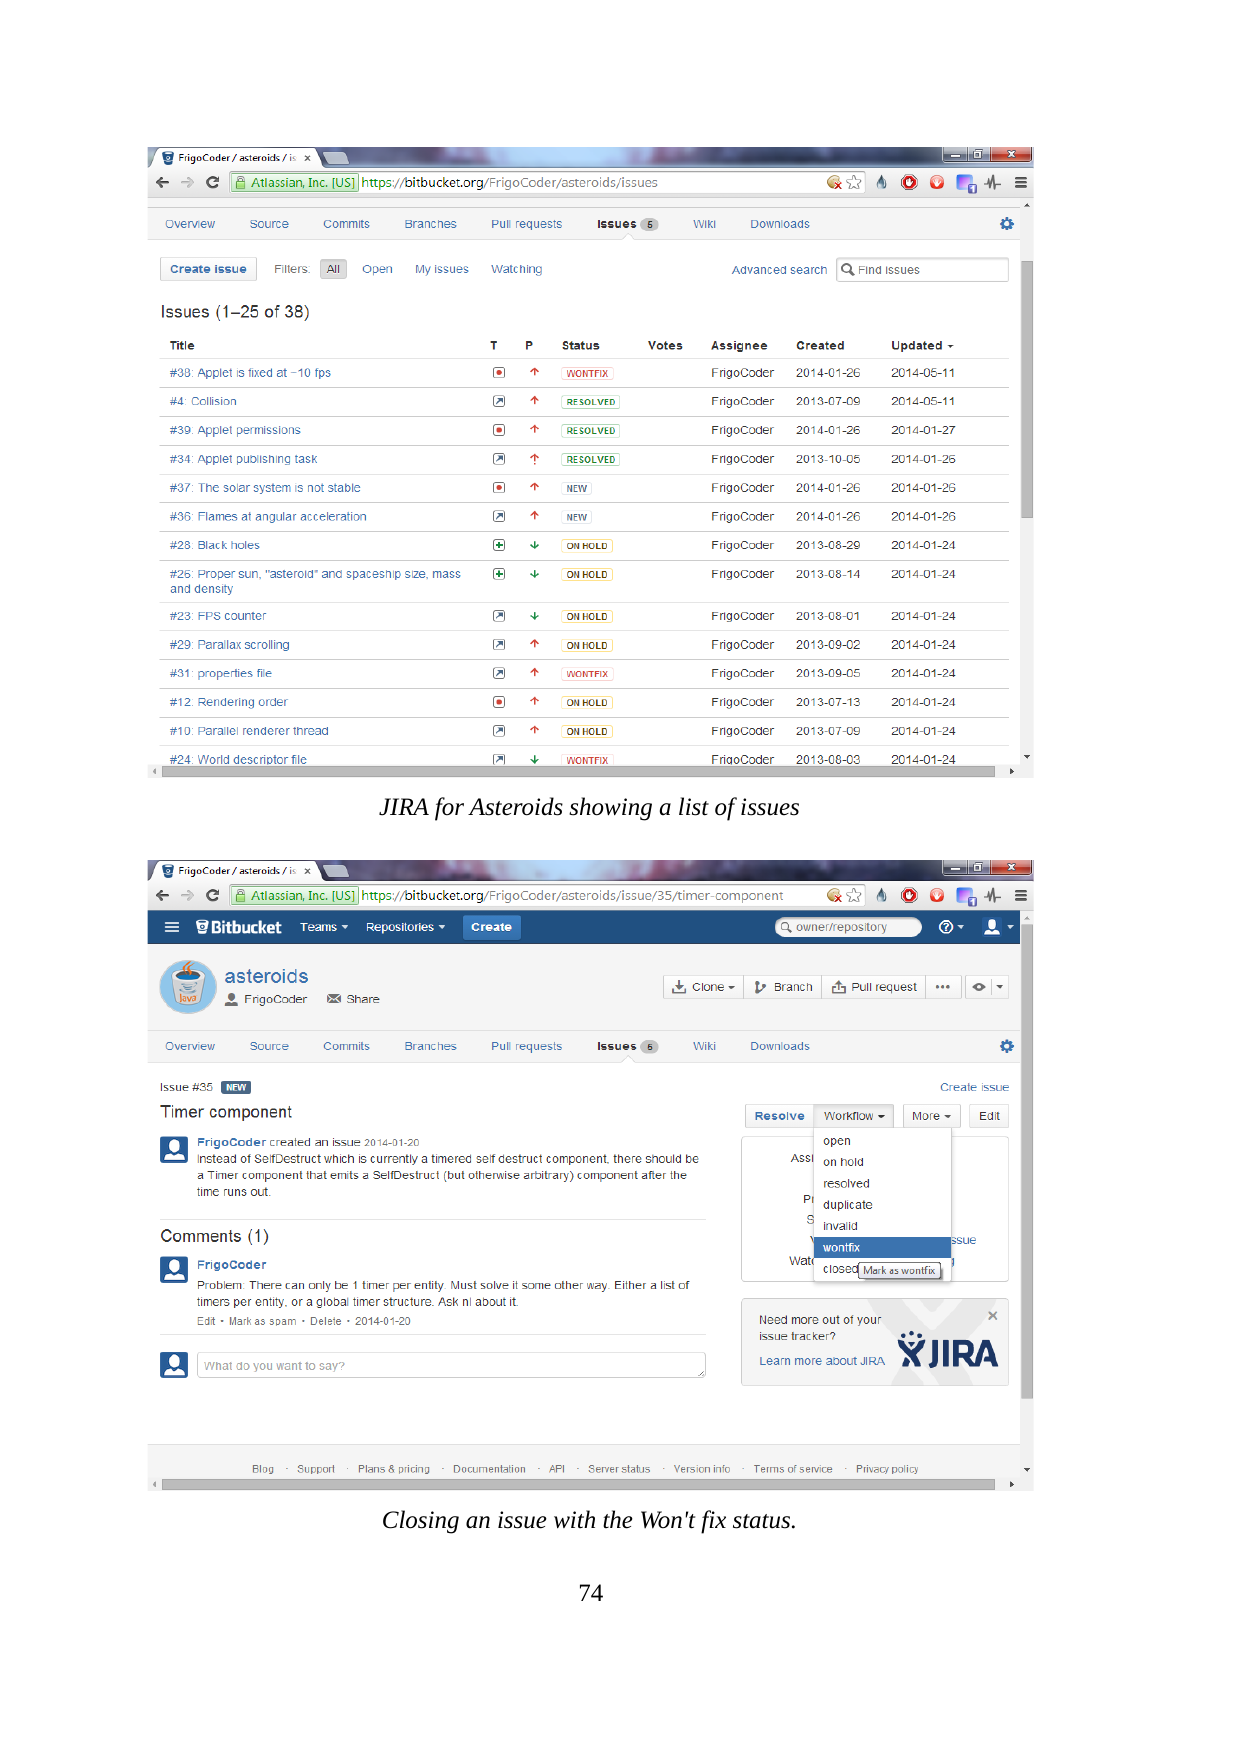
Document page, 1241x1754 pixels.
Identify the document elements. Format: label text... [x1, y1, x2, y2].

text JIRA for Asteroids showing a list of issues [148, 778, 1033, 821]
text Closing an issue with the Won't fix status. [148, 1491, 1033, 1534]
picture [147, 860, 1034, 1491]
picture [147, 147, 1034, 778]
